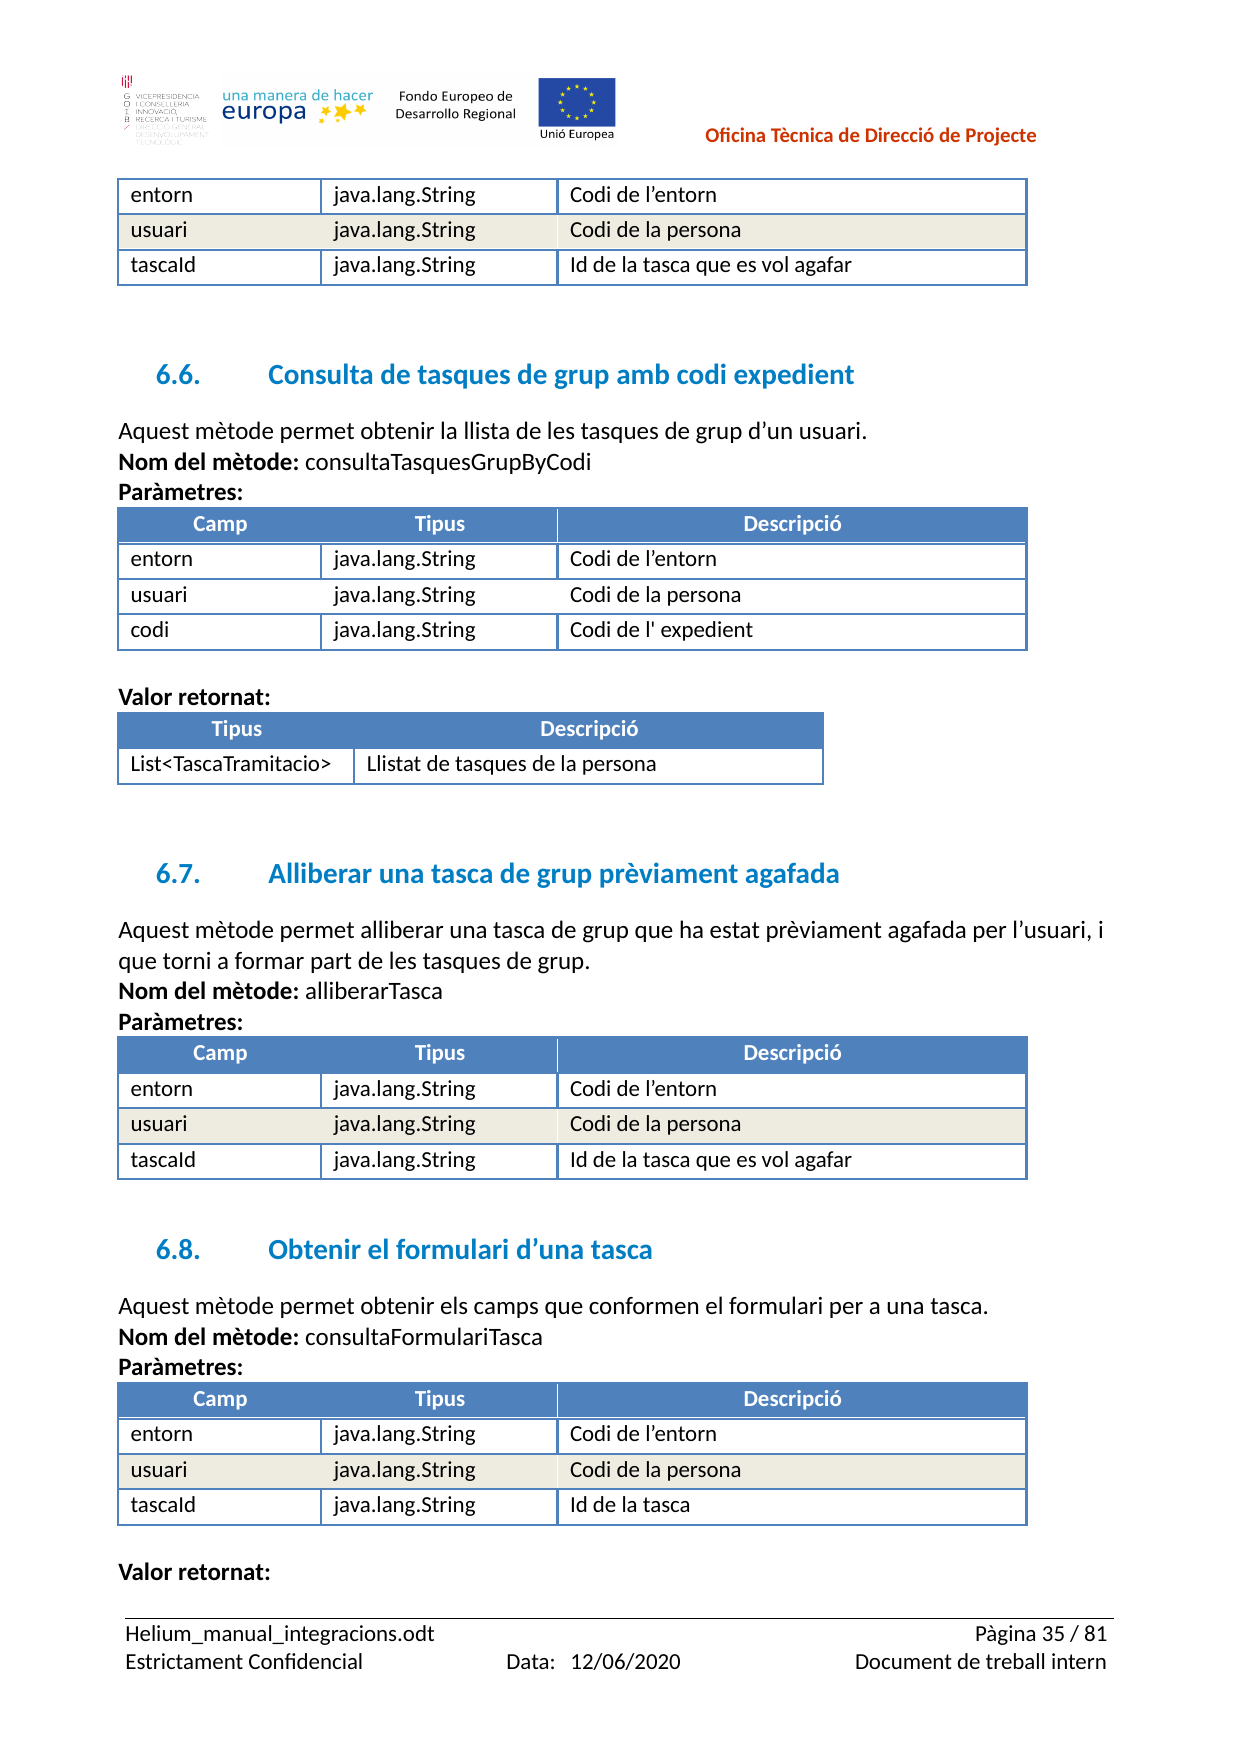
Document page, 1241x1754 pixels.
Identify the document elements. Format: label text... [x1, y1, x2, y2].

picture [118, 73, 213, 147]
table_header Tipus [321, 1039, 557, 1072]
table_cell java.lang.String [321, 580, 557, 613]
table_cell java.lang.String [321, 215, 557, 248]
table_cell java.lang.String [322, 1490, 556, 1524]
table_cell Codi de l’entorn [559, 180, 1025, 213]
table_header Camp [119, 1384, 321, 1417]
text Valor retornat: [118, 681, 1122, 712]
subtitle Consulta de tasques de grup amb codi expedient [156, 356, 1122, 392]
table_cell List<TascaTramitacio> [119, 749, 353, 783]
table_cell Codi de la persona [558, 580, 1025, 613]
table_cell Id de la tasca que es vol agafar [559, 1145, 1025, 1178]
table_header Descripció [558, 1384, 1025, 1417]
table_cell entorn [119, 545, 320, 578]
table_cell tascaId [119, 251, 320, 284]
table_header Descripció [558, 1039, 1025, 1072]
picture [219, 73, 621, 147]
subtitle Alliberar una tasca de grup prèviament agafada [156, 855, 1122, 891]
table_cell usuari [119, 580, 321, 613]
table_cell Codi de l' expedient [559, 615, 1025, 649]
table_header Tipus [321, 1384, 557, 1417]
table_cell codi [119, 615, 320, 649]
table_header Camp [119, 509, 321, 542]
table_cell java.lang.String [322, 1074, 556, 1107]
table_cell Codi de l’entorn [559, 1420, 1025, 1453]
text Nom del mètode: consultaTasquesGrupByCodi [118, 446, 1122, 477]
table_cell Codi de la persona [558, 1109, 1025, 1143]
table_header Descripció [558, 509, 1025, 542]
text Aquest mètode permet obtenir la llista de les tasques de grup d’un usuari. [118, 416, 1122, 446]
table_cell java.lang.String [322, 615, 556, 649]
table_cell tascaId [119, 1145, 320, 1178]
table_header Tipus [321, 509, 557, 542]
table_header Tipus [119, 714, 354, 747]
table_cell tascaId [119, 1490, 320, 1524]
table_cell usuari [119, 1109, 321, 1143]
table_cell java.lang.String [322, 545, 556, 578]
table_cell Codi de la persona [558, 1455, 1025, 1488]
table_cell Codi de l’entorn [559, 1074, 1025, 1107]
table_cell java.lang.String [322, 180, 556, 213]
table_header Camp [119, 1039, 321, 1072]
table_cell usuari [119, 215, 321, 248]
table_cell java.lang.String [321, 1455, 557, 1488]
table_cell Id de la tasca [559, 1490, 1025, 1524]
table_cell Codi de l’entorn [559, 545, 1025, 578]
table_cell usuari [119, 1455, 321, 1488]
table_cell java.lang.String [322, 251, 556, 284]
table_cell java.lang.String [322, 1145, 556, 1178]
table_cell Codi de la persona [558, 215, 1025, 248]
text Valor retornat: [118, 1556, 1122, 1587]
text Nom del mètode: alliberarTasca Paràmetres: [118, 975, 1122, 1036]
table_cell Llistat de tasques de la persona [355, 749, 822, 783]
text Paràmetres: [118, 477, 1122, 507]
table_cell entorn [119, 1074, 320, 1107]
table_cell java.lang.String [321, 1109, 557, 1143]
table_cell entorn [119, 1420, 320, 1453]
subtitle Obtenir el formulari d’una tasca [156, 1231, 1122, 1267]
table_cell entorn [119, 180, 320, 213]
text Aquest mètode permet obtenir els camps que conformen el formulari per a una tasca. [118, 1291, 1122, 1321]
text Nom del mètode: consultaFormulariTasca Paràmetres: [118, 1321, 1122, 1382]
table_cell java.lang.String [322, 1420, 556, 1453]
text Aquest mètode permet alliberar una tasca de grup que ha estat prèviament agafada per l’usuari, i que torni a formar part de les tasques de grup. [118, 914, 1122, 975]
table_header Descripció [354, 714, 822, 747]
table_cell Id de la tasca que es vol agafar [559, 251, 1025, 284]
